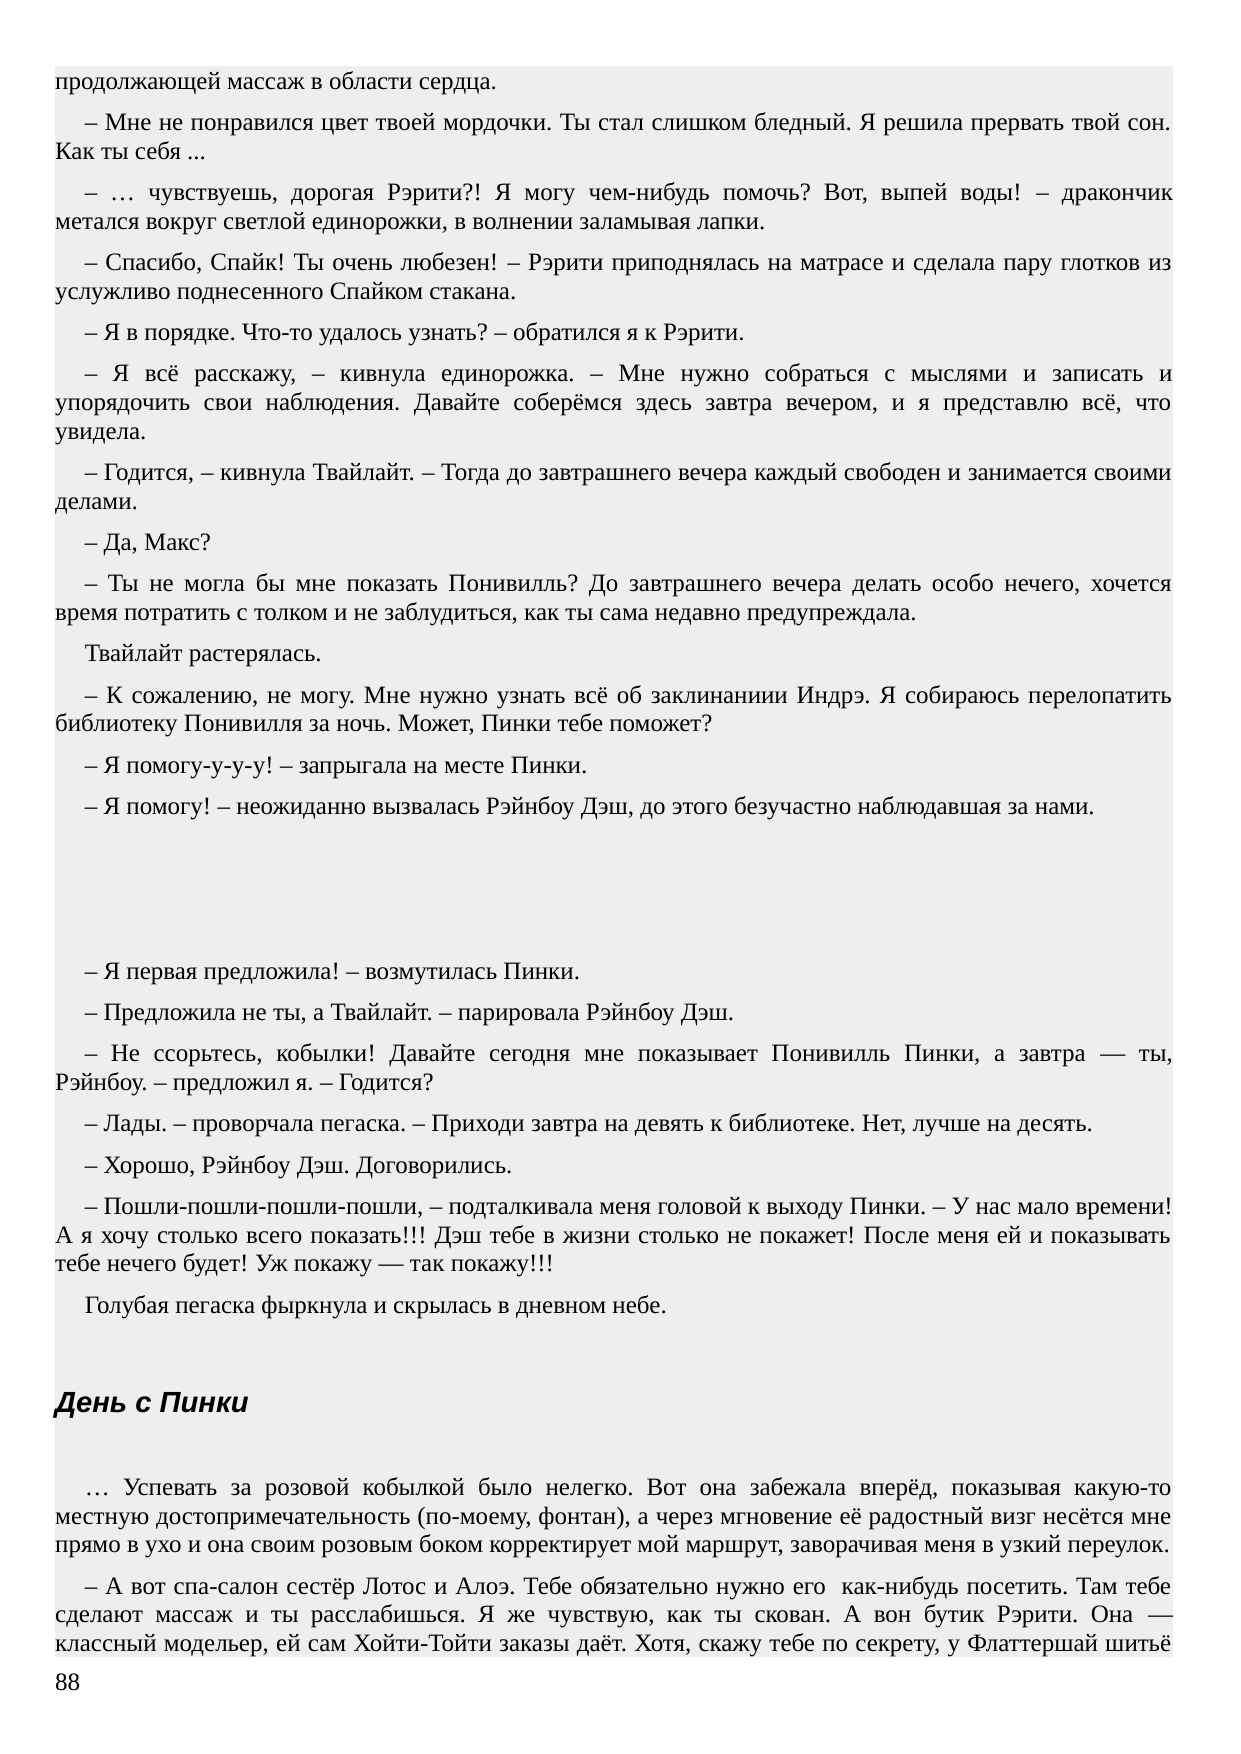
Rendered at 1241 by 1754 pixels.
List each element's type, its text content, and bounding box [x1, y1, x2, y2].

text – Не ссорьтесь, кобылки! Давайте сегодня мне показывает Понивилль Пинки, а завтра — ты, Рэйнбоу. – предложил я. – Годится? [55, 1038, 1173, 1096]
text – … чувствуешь, дорогая Рэрити?! Я могу чем-нибудь помочь? Вот, выпей воды! – дракончик метался вокруг светлой единорожки, в волнении заламывая лапки. [55, 177, 1173, 235]
text – Я первая предложила! – возмутилась Пинки. [55, 956, 1173, 985]
text – Я помогу! – неожиданно вызвалась Рэйнбоу Дэш, до этого безучастно наблюдавшая за нами. [55, 791, 1173, 820]
text – Пошли-пошли-пошли-пошли, – подталкивала меня головой к выходу Пинки. – У нас мало времени! А я хочу столько всего показать!!! Дэш тебе в жизни столько не покажет! После меня ей и показывать тебе нечего будет! Уж покажу — так покажу!!! [55, 1191, 1173, 1277]
text – А вот спа-салон сестёр Лотос и Алоэ. Тебе обязательно нужно его как-нибудь посетить. Там тебе сделают массаж и ты расслабишься. Я же чувствую, как ты скован. А вон бутик Рэрити. Она — классный модельер, ей сам Хойти-Тойти заказы даёт. Хотя, скажу тебе по секрету, у Флаттершай шитьё [55, 1571, 1173, 1657]
text – Предложила не ты, а Твайлайт. – парировала Рэйнбоу Дэш. [55, 997, 1173, 1026]
text Голубая пегаска фыркнула и скрылась в дневном небе. [55, 1290, 1173, 1318]
text – Мне не понравился цвет твоей мордочки. Ты стал слишком бледный. Я решила прервать твой сон. Как ты себя ... [55, 107, 1173, 165]
text Твайлайт растерялась. [55, 638, 1173, 667]
text – Годится, – кивнула Твайлайт. – Тогда до завтрашнего вечера каждый свободен и занимается своими делами. [55, 457, 1173, 515]
subtitle День с Пинки [55, 1385, 1173, 1418]
text – Лады. – проворчала пегаска. – Приходи завтра на девять к библиотеке. Нет, лучше на десять. [55, 1108, 1173, 1137]
text – Ты не могла бы мне показать Понивилль? До завтрашнего вечера делать особо нечего, хочется время потратить с толком и не заблудиться, как ты сама недавно предупреждала. [55, 568, 1173, 626]
text – К сожалению, не могу. Мне нужно узнать всё об заклинаниии Индрэ. Я собираюсь перелопатить библиотеку Понивилля за ночь. Может, Пинки тебе поможет? [55, 680, 1173, 737]
text – Я в порядке. Что-то удалось узнать? – обратился я к Рэрити. [55, 317, 1173, 346]
text – Я помогу-у-у-у! – запрыгала на месте Пинки. [55, 750, 1173, 778]
text – Спасибо, Спайк! Ты очень любезен! – Рэрити приподнялась на матрасе и сделала пару глотков из услужливо поднесенного Спайком стакана. [55, 247, 1173, 305]
text – Хорошо, Рэйнбоу Дэш. Договорились. [55, 1150, 1173, 1178]
text – Да, Макс? [55, 527, 1173, 556]
text продолжающей массаж в области сердца. [55, 66, 1173, 95]
text … Успевать за розовой кобылкой было нелегко. Вот она забежала вперёд, показывая какую-то местную достопримечательность (по-моему, фонтан), а через мгновение её радостный визг несётся мне прямо в ухо и она своим розовым боком корректирует мой маршрут, заворачивая меня в узкий переулок. [55, 1472, 1173, 1558]
text – Я всё расскажу, – кивнула единорожка. – Мне нужно собраться с мыслями и записать и упорядочить свои наблюдения. Давайте соберёмся здесь завтра вечером, и я представлю всё, что увидела. [55, 358, 1173, 445]
